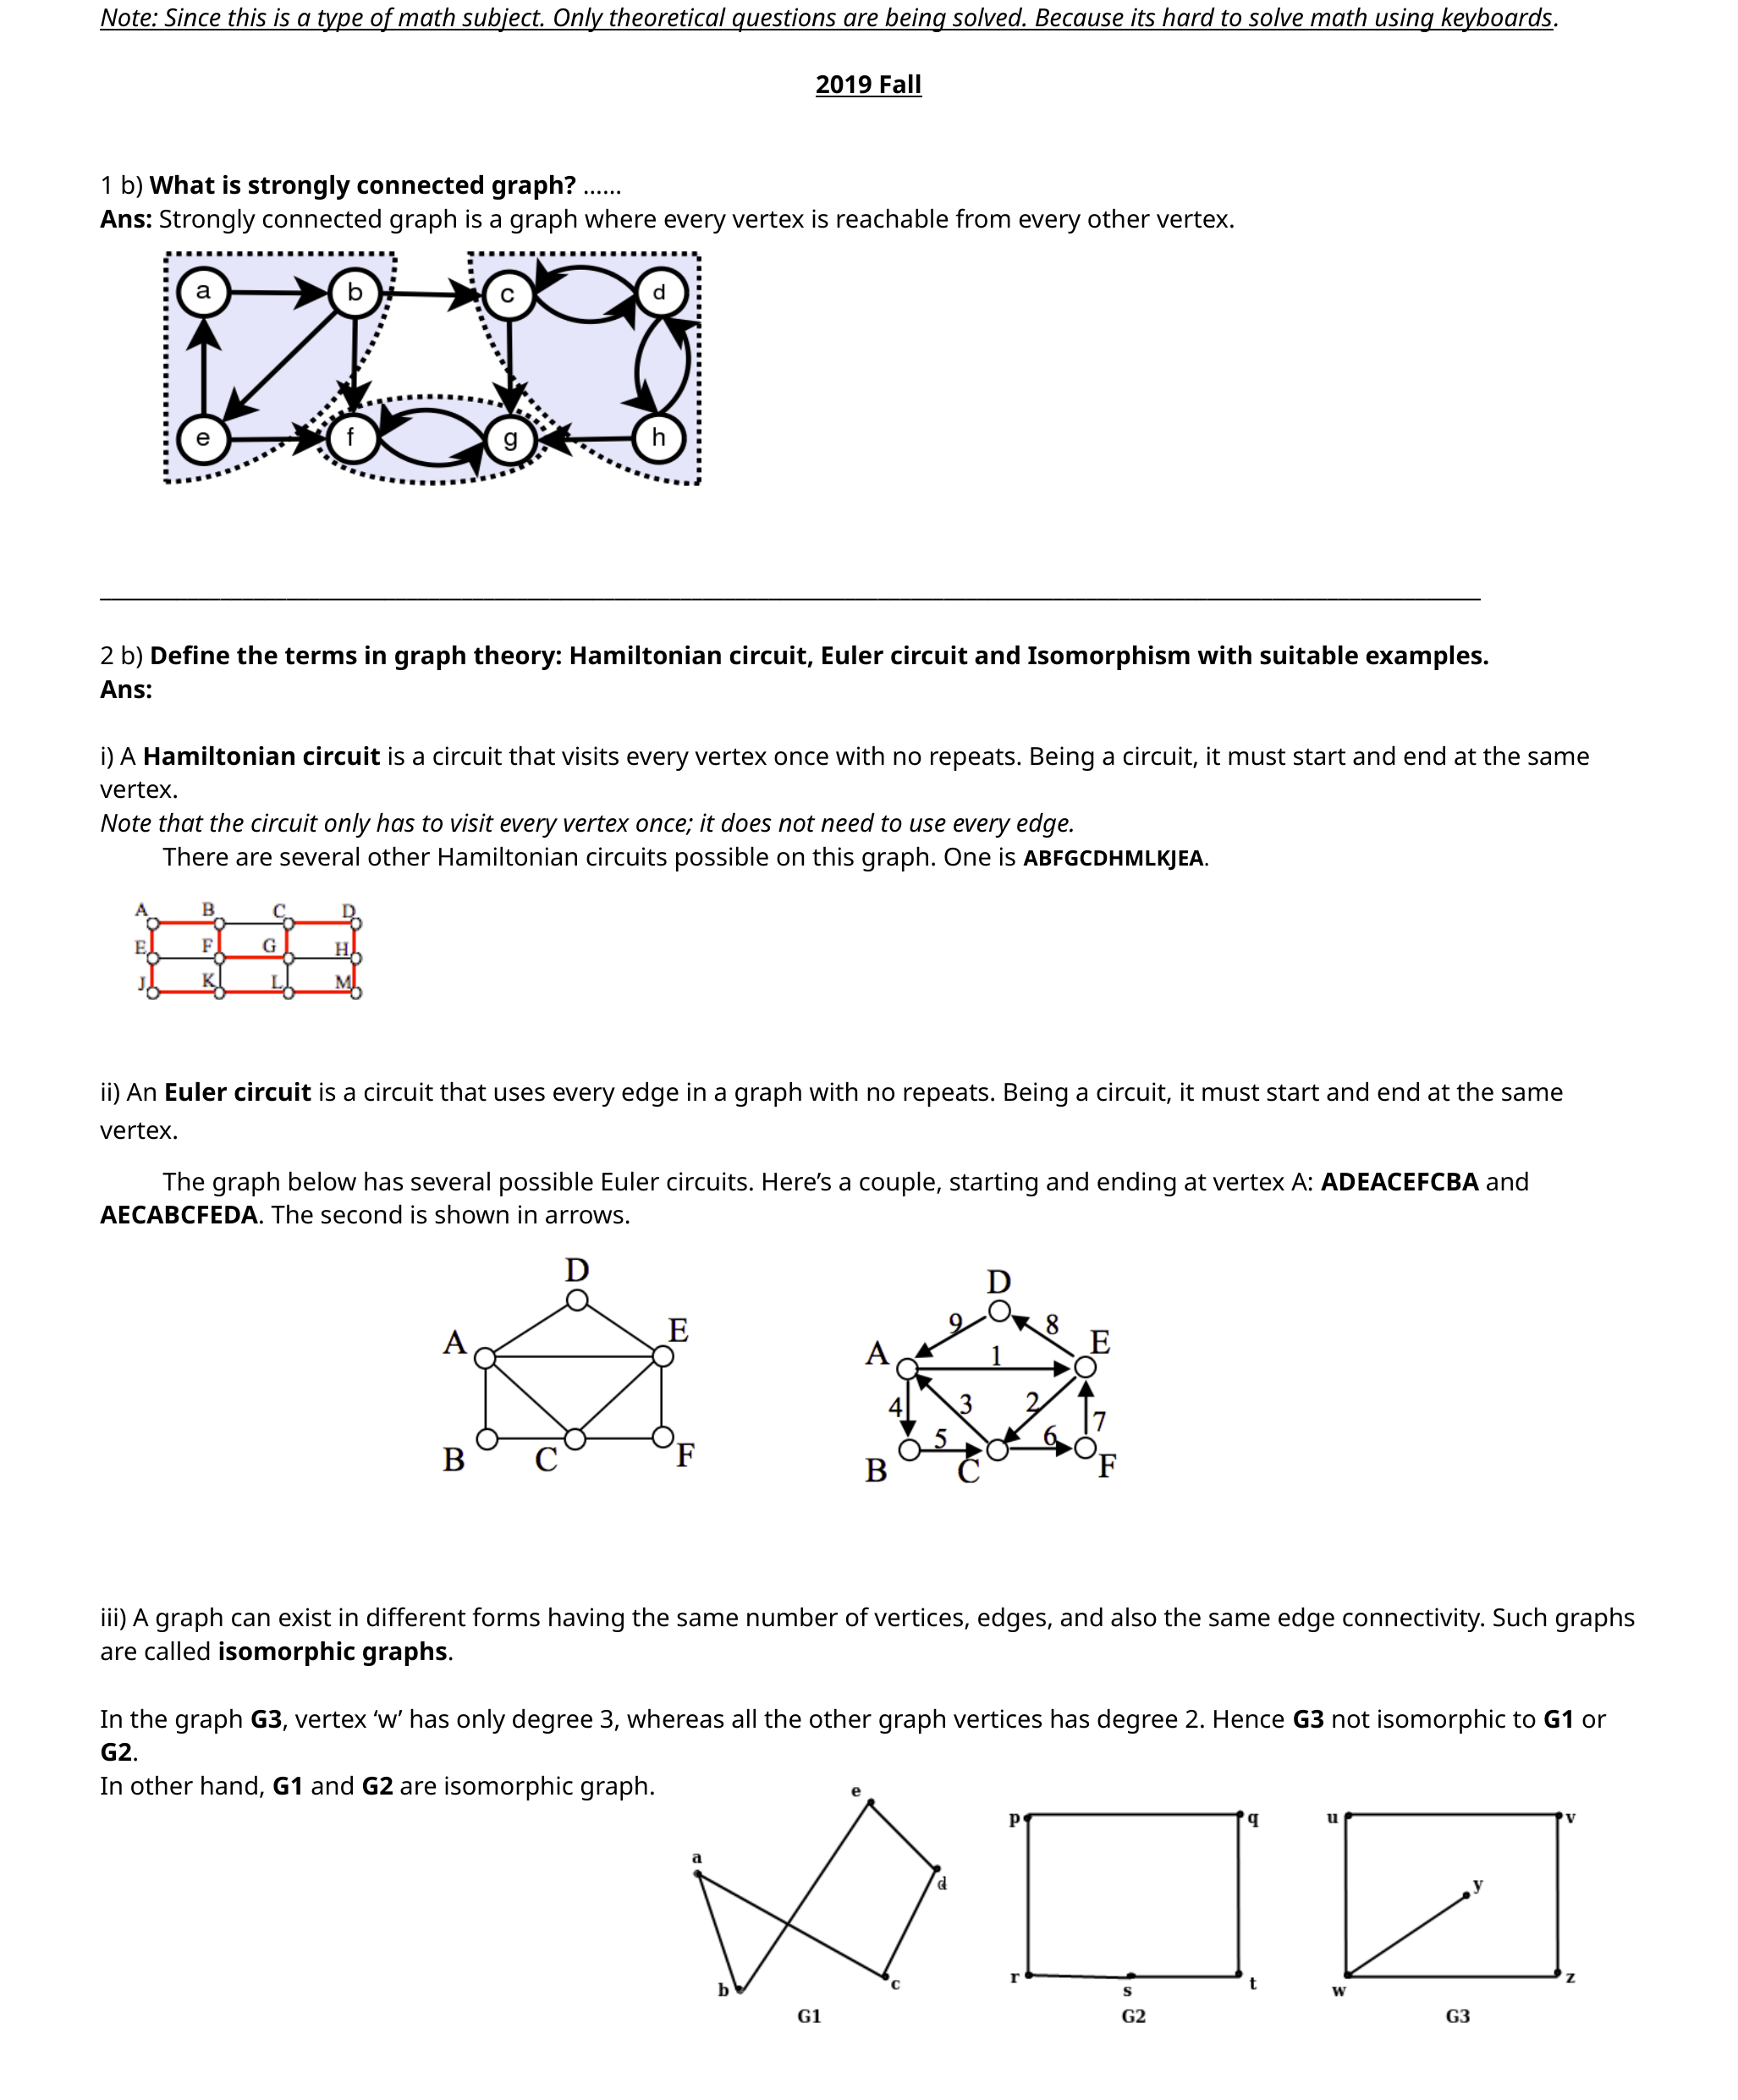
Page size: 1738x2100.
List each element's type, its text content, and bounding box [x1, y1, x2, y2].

text 2019 Fall [100, 67, 1637, 101]
picture [128, 898, 372, 1000]
picture [162, 250, 702, 486]
text ii) An Euler circuit is a circuit that uses every edge in a graph with no repeats. Being a circuit, it must start and end at the same vertex. [100, 1075, 1637, 1146]
text In the graph G3, vertex ‘w’ has only degree 3, whereas all the other graph vertices has degree 2. Hence G3 not isomorphic to G1 or G2. [100, 1701, 1637, 1768]
text There are several other Hamiltonian circuits possible on this graph. One is ABFGCDHMLKJEA. [100, 839, 1637, 873]
picture [437, 1256, 1128, 1488]
text In other hand, G1 and G2 are isomorphic graph. [100, 1768, 1637, 1802]
picture [684, 1785, 1577, 2029]
text Ans: [100, 672, 1637, 705]
text 1 b) What is strongly connected graph? …… [100, 168, 1637, 201]
text Note: Since this is a type of math subject. Only theoretical questions are being solved. Because its hard to solve math using keyboards. [100, 0, 1637, 34]
text Ans: Strongly connected graph is a graph where every vertex is reachable from every other vertex. [100, 201, 1637, 235]
text i) A Hamiltonian circuit is a circuit that visits every vertex once with no repeats. Being a circuit, it must start and end at the same vertex. [100, 739, 1637, 805]
text ______________________________________________________________________________________________________________________________ [100, 571, 1637, 604]
text The graph below has several possible Euler circuits. Here’s a couple, starting and ending at vertex A: ADEACEFCBA and AECABCFEDA. The second is shown in arrows. [100, 1164, 1637, 1231]
text iii) A graph can exist in different forms having the same number of vertices, edges, and also the same edge connectivity. Such graphs are called isomorphic graphs. [100, 1601, 1637, 1668]
text 2 b) Define the terms in graph theory: Hamiltonian circuit, Euler circuit and Isomorphism with suitable examples. [100, 638, 1637, 672]
text Note that the circuit only has to visit every vertex once; it does not need to use every edge. [100, 805, 1637, 839]
